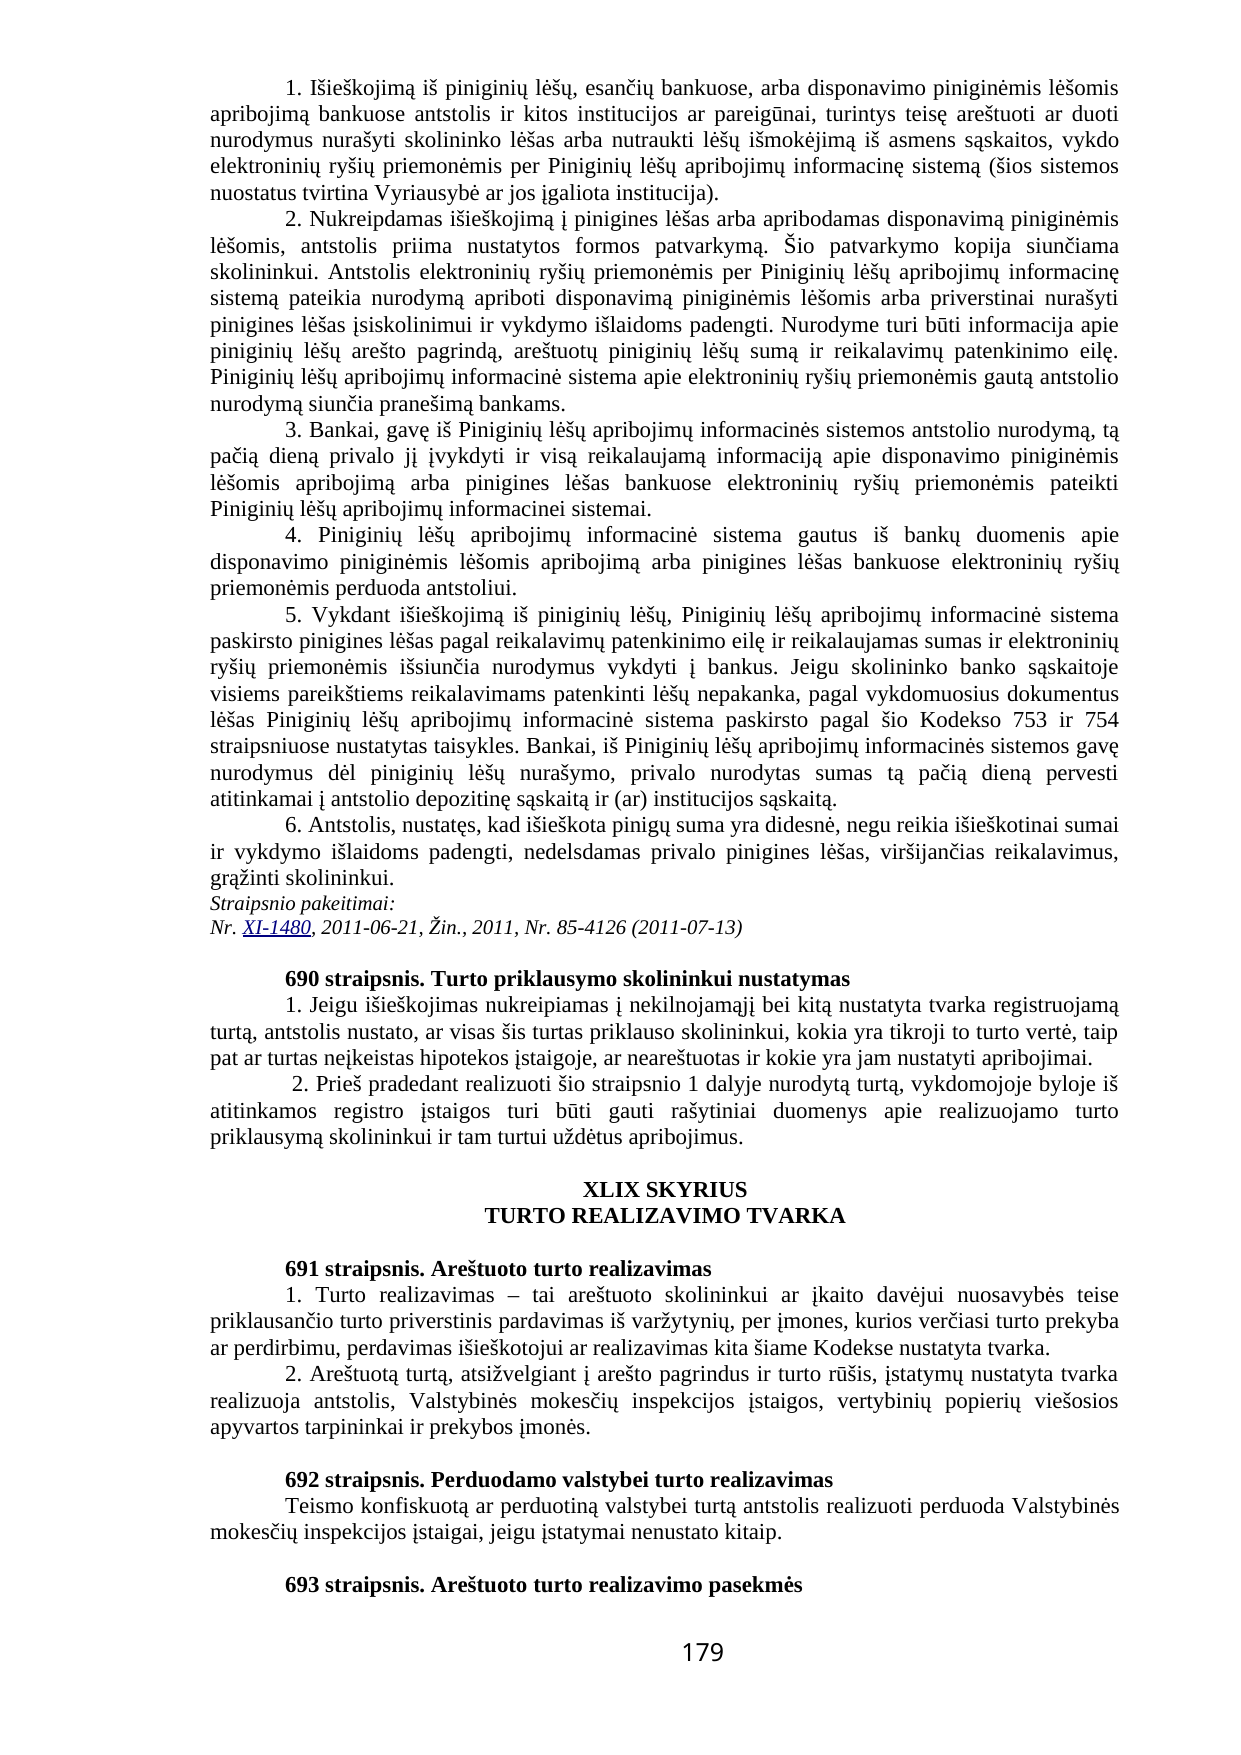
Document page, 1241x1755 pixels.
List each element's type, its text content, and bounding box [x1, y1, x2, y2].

text 1. Jeigu išieškojimas nukreipiamas į nekilnojamąjį bei kitą nustatyta tvarka registruojamą turtą, antstolis nustato, ar visas šis turtas priklauso skolininkui, kokia yra tikroji to turto vertė, taip pat ar turtas neįkeistas hipotekos įstaigoje, ar neareštuotas ir kokie yra jam nustatyti apribojimai. [210, 991, 1120, 1070]
text 6. Antstolis, nustatęs, kad išieškota pinigų suma yra didesnė, negu reikia išieškotinai sumai ir vykdymo išlaidoms padengti, nedelsdamas privalo pinigines lėšas, viršijančias reikalavimus, grąžinti skolininkui. [210, 811, 1120, 891]
text 2. Prieš pradedant realizuoti šio straipsnio 1 dalyje nurodytą turtą, vykdomojoje byloje iš atitinkamos registro įstaigos turi būti gauti rašytiniai duomenys apie realizuojamo turto priklausymą skolininkui ir tam turtui uždėtus apribojimus. [210, 1070, 1120, 1149]
text 693 straipsnis. Areštuoto turto realizavimo pasekmės [210, 1571, 1120, 1597]
text 1. Išieškojimą iš piniginių lėšų, esančių bankuose, arba disponavimo piniginėmis lėšomis apribojimą bankuose antstolis ir kitos institucijos ar pareigūnai, turintys teisę areštuoti ar duoti nurodymus nurašyti skolininko lėšas arba nutraukti lėšų išmokėjimą iš asmens sąskaitos, vykdo elektroninių ryšių priemonėmis per Piniginių lėšų apribojimų informacinę sistemą (šios sistemos nuostatus tvirtina Vyriausybė ar jos įgaliota institucija). [210, 73, 1120, 205]
text 5. Vykdant išieškojimą iš piniginių lėšų, Piniginių lėšų apribojimų informacinė sistema paskirsto pinigines lėšas pagal reikalavimų patenkinimo eilę ir reikalaujamas sumas ir elektroninių ryšių priemonėmis išsiunčia nurodymus vykdyti į bankus. Jeigu skolininko banko sąskaitoje visiems pareikštiems reikalavimams patenkinti lėšų nepakanka, pagal vykdomuosius dokumentus lėšas Piniginių lėšų apribojimų informacinė sistema paskirsto pagal šio Kodekso 753 ir 754 straipsniuose nustatytas taisykles. Bankai, iš Piniginių lėšų apribojimų informacinės sistemos gavę nurodymus dėl piniginių lėšų nurašymo, privalo nurodytas sumas tą pačią dieną pervesti atitinkamai į antstolio depozitinę sąskaitą ir (ar) institucijos sąskaitą. [210, 601, 1120, 811]
text Straipsnio pakeitimai: [210, 891, 1120, 914]
text 3. Bankai, gavę iš Piniginių lėšų apribojimų informacinės sistemos antstolio nurodymą, tą pačią dieną privalo jį įvykdyti ir visą reikalaujamą informaciją apie disponavimo piniginėmis lėšomis apribojimą arba pinigines lėšas bankuose elektroninių ryšių priemonėmis pateikti Piniginių lėšų apribojimų informacinei sistemai. [210, 416, 1120, 522]
text 4. Piniginių lėšų apribojimų informacinė sistema gautus iš bankų duomenis apie disponavimo piniginėmis lėšomis apribojimą arba pinigines lėšas bankuose elektroninių ryšių priemonėmis perduoda antstoliui. [210, 522, 1120, 601]
subtitle XLIX SKYRIUS [210, 1176, 1120, 1202]
text Teismo konfiskuotą ar perduotiną valstybei turtą antstolis realizuoti perduoda Valstybinės mokesčių inspekcijos įstaigai, jeigu įstatymai nenustato kitaip. [210, 1492, 1120, 1545]
text 2. Nukreipdamas išieškojimą į pinigines lėšas arba apribodamas disponavimą piniginėmis lėšomis, antstolis priima nustatytos formos patvarkymą. Šio patvarkymo kopija siunčiama skolininkui. Antstolis elektroninių ryšių priemonėmis per Piniginių lėšų apribojimų informacinę sistemą pateikia nurodymą apriboti disponavimą piniginėmis lėšomis arba priverstinai nurašyti pinigines lėšas įsiskolinimui ir vykdymo išlaidoms padengti. Nurodyme turi būti informacija apie piniginių lėšų arešto pagrindą, areštuotų piniginių lėšų sumą ir reikalavimų patenkinimo eilę. Piniginių lėšų apribojimų informacinė sistema apie elektroninių ryšių priemonėmis gautą antstolio nurodymą siunčia pranešimą bankams. [210, 205, 1120, 416]
text Nr. XI-1480, 2011-06-21, Žin., 2011, Nr. 85-4126 (2011-07-13) [210, 914, 1120, 939]
text 692 straipsnis. Perduodamo valstybei turto realizavimas [210, 1466, 1120, 1492]
text TURTO REALIZAVIMO TVARKA [210, 1202, 1120, 1228]
text 1. Turto realizavimas – tai areštuoto skolininkui ar įkaito davėjui nuosavybės teise priklausančio turto priverstinis pardavimas iš varžytynių, per įmones, kurios verčiasi turto prekyba ar perdirbimu, perdavimas išieškotojui ar realizavimas kita šiame Kodekse nustatyta tvarka. [210, 1281, 1120, 1360]
text 2. Areštuotą turtą, atsižvelgiant į arešto pagrindus ir turto rūšis, įstatymų nustatyta tvarka realizuoja antstolis, Valstybinės mokesčių inspekcijos įstaigos, vertybinių popierių viešosios apyvartos tarpininkai ir prekybos įmonės. [210, 1360, 1120, 1439]
text 690 straipsnis. Turto priklausymo skolininkui nustatymas [210, 965, 1120, 991]
text 691 straipsnis. Areštuoto turto realizavimas [210, 1255, 1120, 1281]
